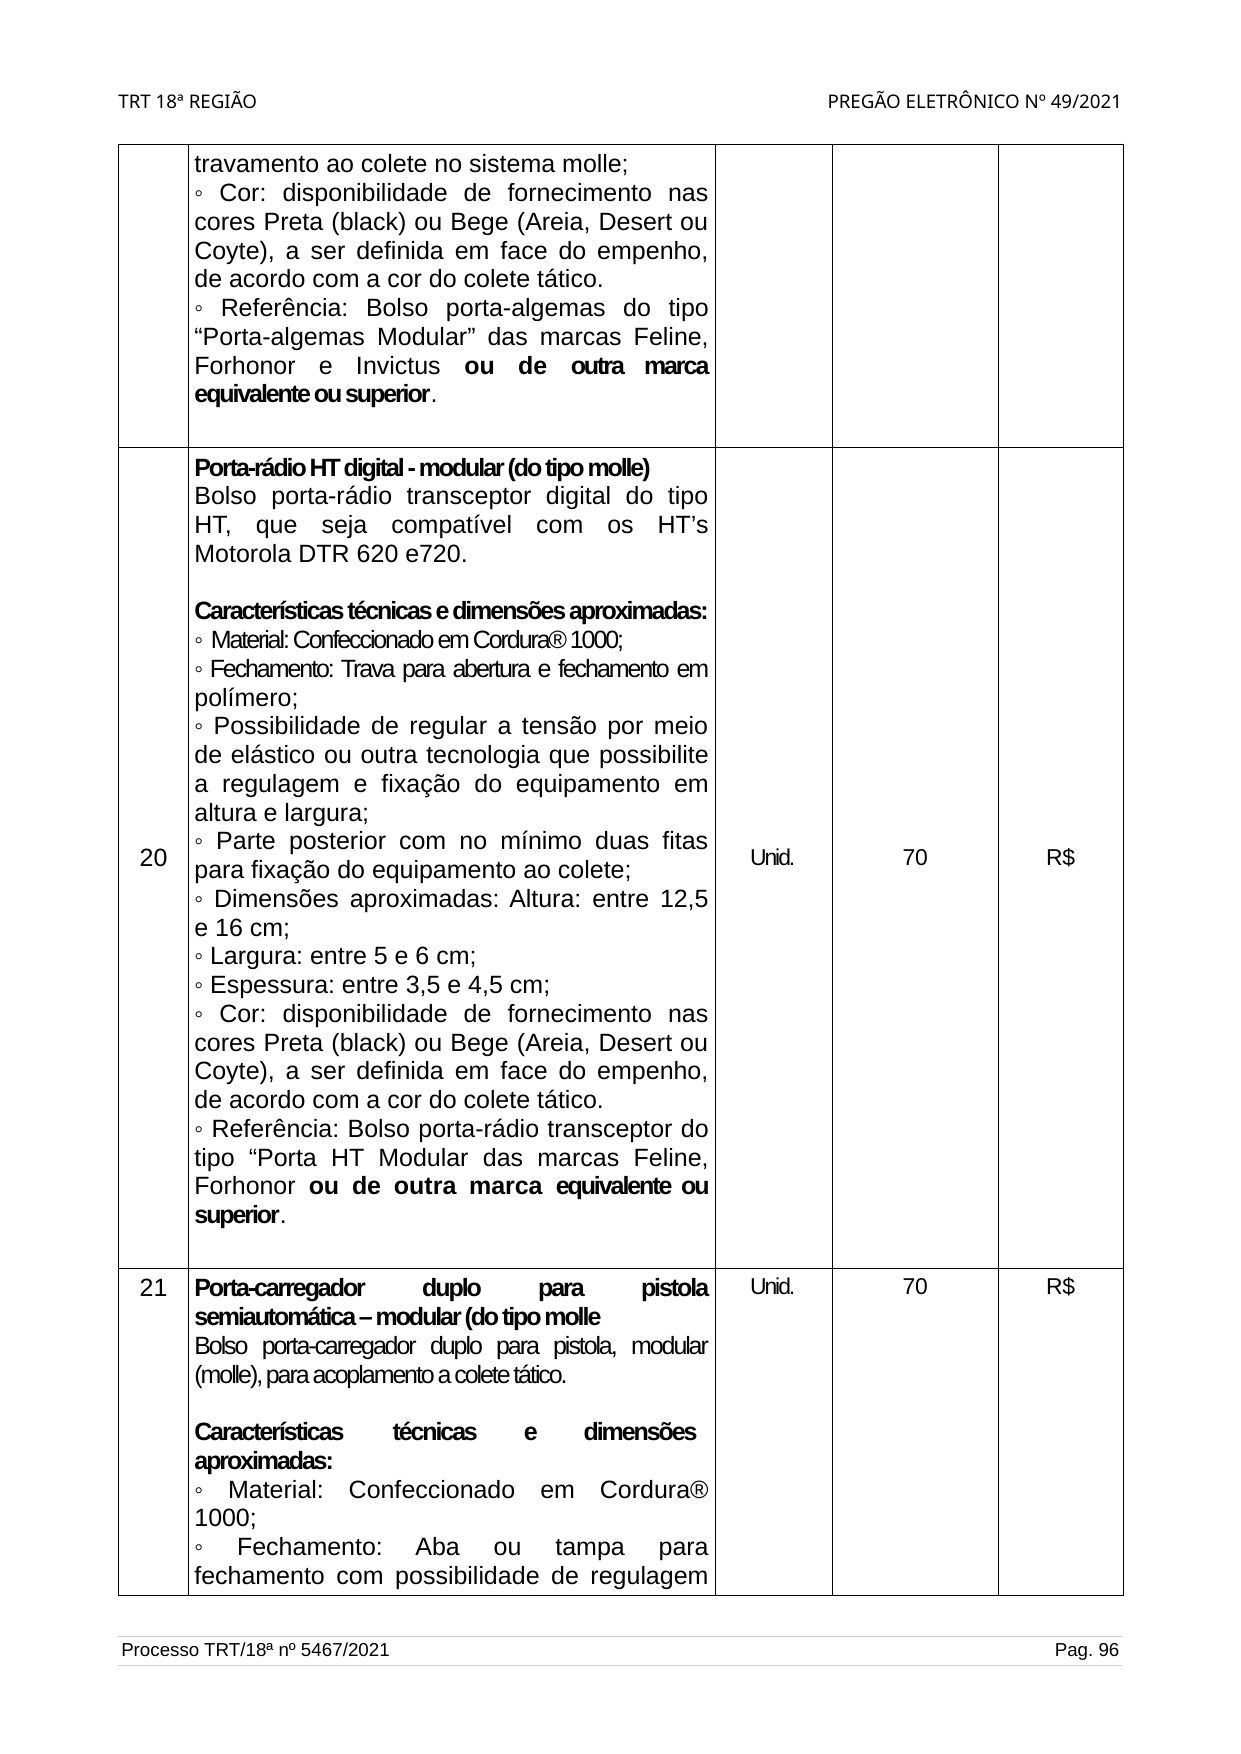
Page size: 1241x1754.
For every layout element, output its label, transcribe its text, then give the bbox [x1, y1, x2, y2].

table_cell R$ [999, 448, 1123, 1267]
table_cell [716, 145, 832, 447]
table_cell [833, 145, 998, 447]
table_cell Porta-rádio HT digital - modular (do tipo molle) Bolso porta-rádio transceptor digital do tipo HT, que seja compatível com os HT’s Motorola DTR 620 e720. Características técnicas e dimensões aproximadas: ◦ Material: Confeccionado em Cordura® 1000; ◦ Fechamento: Trava para abertura e fechamento em polímero; ◦ Possibilidade de regular a tensão por meio de elástico ou outra tecnologia que possibilite a regulagem e fixação do equipamento em altura e largura; ◦ Parte posterior com no mínimo duas fitas para fixação do equipamento ao colete; ◦ Dimensões aproximadas: Altura: entre 12,5 e 16 cm; ◦ Largura: entre 5 e 6 cm; ◦ Espessura: entre 3,5 e 4,5 cm; ◦ Cor: disponibilidade de fornecimento nas cores Preta (black) ou Bege (Areia, Desert ou Coyte), a ser definida em face do empenho, de acordo com a cor do colete tático. ◦ Referência: Bolso porta-rádio transceptor do tipo “Porta HT Modular das marcas Feline, Forhonor ou de outra marca equivalente ou superior. [189, 448, 715, 1267]
table_cell Unid. [716, 448, 832, 1267]
table_cell Unid. [716, 1269, 832, 1595]
table_cell 70 [833, 1269, 998, 1595]
table_cell Porta-carregador duplo para pistola semiautomática – modular (do tipo molle Bolso porta-carregador duplo para pistola, modular (molle), para acoplamento a colete tático. Características técnicas e dimensões aproximadas: ◦ Material: Confeccionado em Cordura® 1000; ◦ Fechamento: Aba ou tampa para fechamento com possibilidade de regulagem [189, 1269, 715, 1595]
table_cell 70 [833, 448, 998, 1267]
table_cell [999, 145, 1123, 447]
table_cell travamento ao colete no sistema molle; ◦ Cor: disponibilidade de fornecimento nas cores Preta (black) ou Bege (Areia, Desert ou Coyte), a ser definida em face do empenho, de acordo com a cor do colete tático. ◦ Referência: Bolso porta-algemas do tipo “Porta-algemas Modular” das marcas Feline, Forhonor e Invictus ou de outra marca equivalente ou superior. [189, 145, 715, 447]
table_cell [119, 145, 188, 447]
table_cell 20 [119, 448, 188, 1267]
table_cell R$ [999, 1269, 1123, 1595]
table_cell 21 [119, 1269, 188, 1595]
